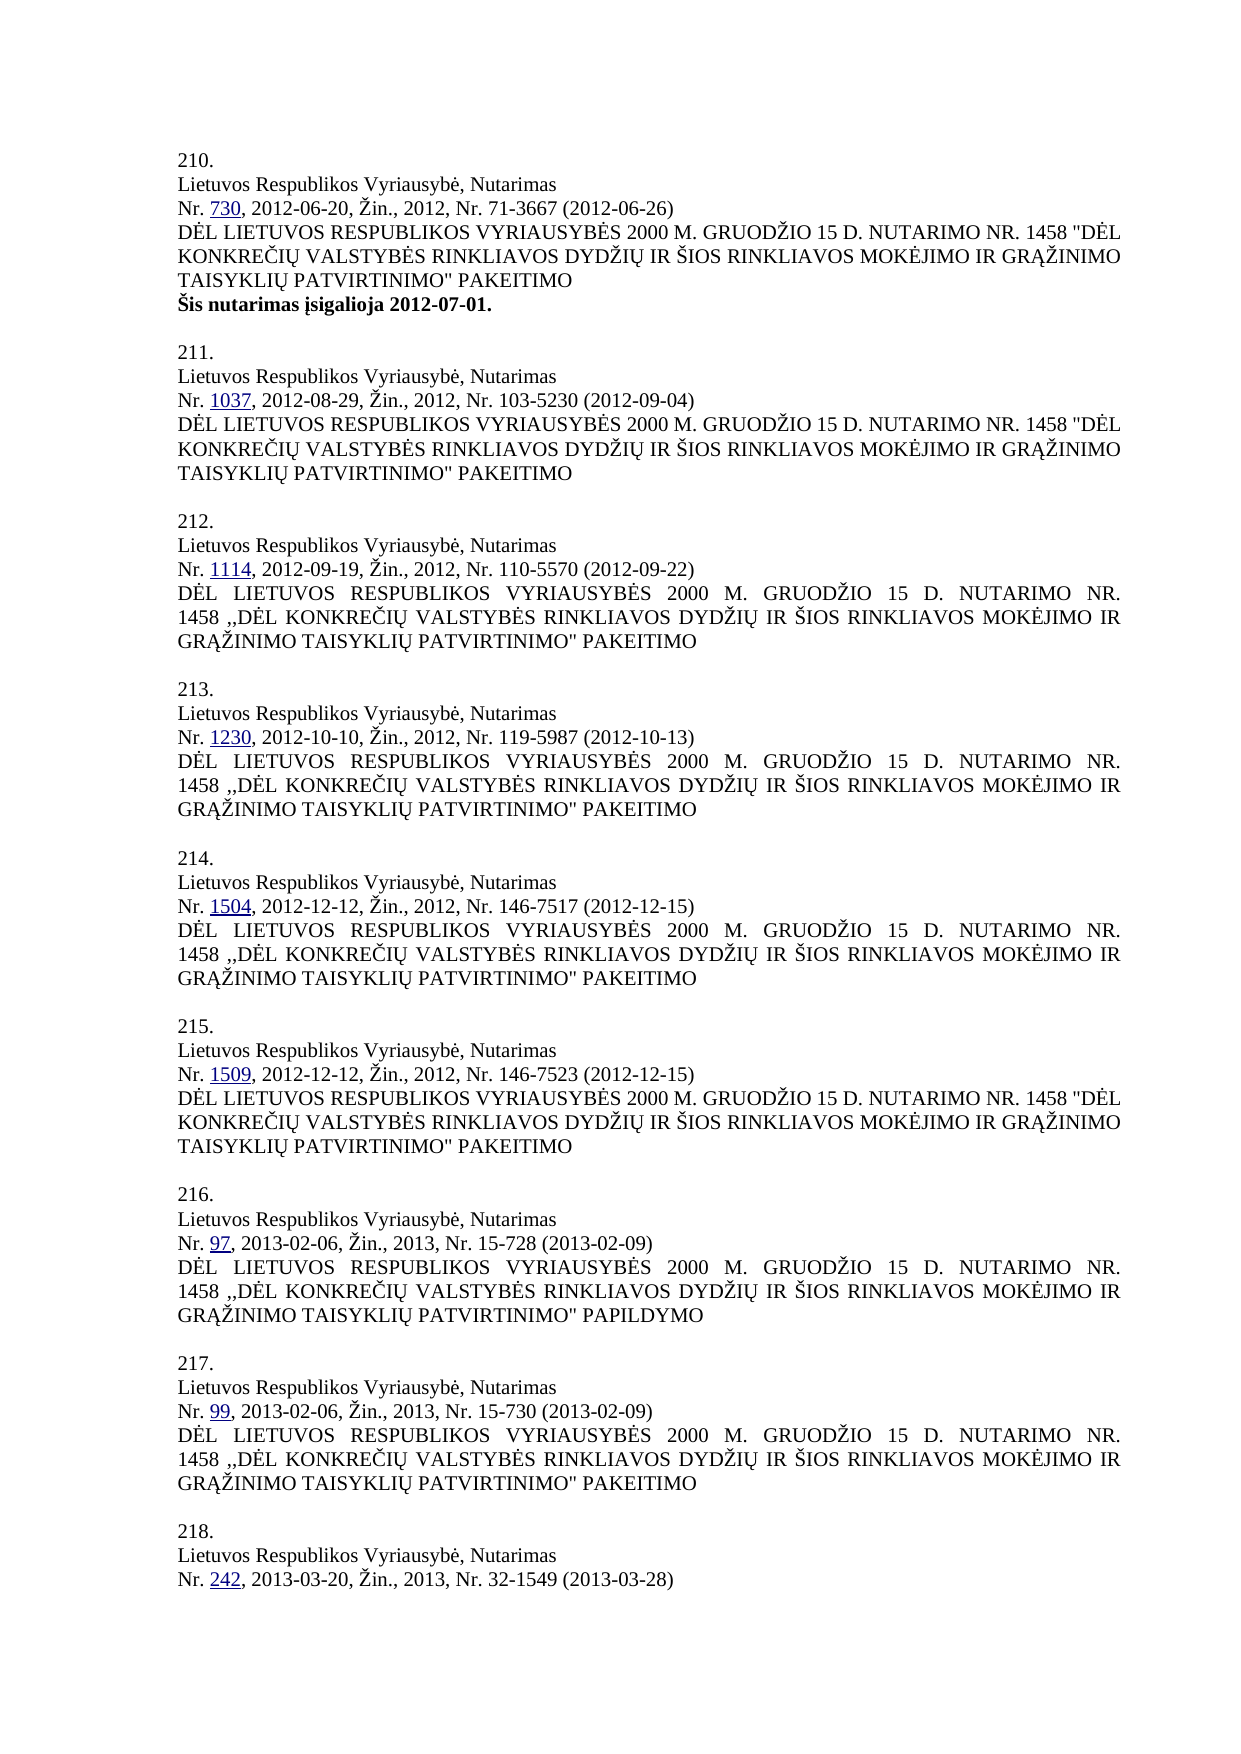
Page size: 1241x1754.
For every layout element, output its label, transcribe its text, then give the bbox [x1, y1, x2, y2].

text Nr. 730, 2012-06-20, Žin., 2012, Nr. 71-3667 (2012-06-26) [177, 196, 1122, 220]
text DĖL LIETUVOS RESPUBLIKOS VYRIAUSYBĖS 2000 M. GRUODŽIO 15 D. NUTARIMO NR. 1458 ,,DĖL KONKREČIŲ VALSTYBĖS RINKLIAVOS DYDŽIŲ IR ŠIOS RINKLIAVOS MOKĖJIMO IR GRĄŽINIMO TAISYKLIŲ PATVIRTINIMO" PAKEITIMO [177, 749, 1122, 821]
text Lietuvos Respublikos Vyriausybė, Nutarimas [177, 1375, 1122, 1399]
text Lietuvos Respublikos Vyriausybė, Nutarimas [177, 1206, 1122, 1231]
text Lietuvos Respublikos Vyriausybė, Nutarimas [177, 1038, 1122, 1062]
text 216. [177, 1182, 1122, 1206]
text 218. [177, 1519, 1122, 1543]
text DĖL LIETUVOS RESPUBLIKOS VYRIAUSYBĖS 2000 M. GRUODŽIO 15 D. NUTARIMO NR. 1458 "DĖL KONKREČIŲ VALSTYBĖS RINKLIAVOS DYDŽIŲ IR ŠIOS RINKLIAVOS MOKĖJIMO IR GRĄŽINIMO TAISYKLIŲ PATVIRTINIMO" PAKEITIMO [177, 220, 1122, 292]
text DĖL LIETUVOS RESPUBLIKOS VYRIAUSYBĖS 2000 M. GRUODŽIO 15 D. NUTARIMO NR. 1458 "DĖL KONKREČIŲ VALSTYBĖS RINKLIAVOS DYDŽIŲ IR ŠIOS RINKLIAVOS MOKĖJIMO IR GRĄŽINIMO TAISYKLIŲ PATVIRTINIMO" PAKEITIMO [177, 412, 1122, 484]
text Lietuvos Respublikos Vyriausybė, Nutarimas [177, 1543, 1122, 1567]
text Lietuvos Respublikos Vyriausybė, Nutarimas [177, 533, 1122, 557]
text 211. [177, 340, 1122, 364]
text DĖL LIETUVOS RESPUBLIKOS VYRIAUSYBĖS 2000 M. GRUODŽIO 15 D. NUTARIMO NR. 1458 ,,DĖL KONKREČIŲ VALSTYBĖS RINKLIAVOS DYDŽIŲ IR ŠIOS RINKLIAVOS MOKĖJIMO IR GRĄŽINIMO TAISYKLIŲ PATVIRTINIMO" PAKEITIMO [177, 1423, 1122, 1495]
text Nr. 97, 2013-02-06, Žin., 2013, Nr. 15-728 (2013-02-09) [177, 1231, 1122, 1254]
text Lietuvos Respublikos Vyriausybė, Nutarimas [177, 172, 1122, 196]
text Lietuvos Respublikos Vyriausybė, Nutarimas [177, 364, 1122, 388]
text Nr. 1037, 2012-08-29, Žin., 2012, Nr. 103-5230 (2012-09-04) [177, 388, 1122, 412]
text 217. [177, 1351, 1122, 1375]
text 214. [177, 846, 1122, 869]
text Nr. 99, 2013-02-06, Žin., 2013, Nr. 15-730 (2013-02-09) [177, 1399, 1122, 1423]
text Nr. 1114, 2012-09-19, Žin., 2012, Nr. 110-5570 (2012-09-22) [177, 557, 1122, 581]
text Lietuvos Respublikos Vyriausybė, Nutarimas [177, 869, 1122, 894]
text DĖL LIETUVOS RESPUBLIKOS VYRIAUSYBĖS 2000 M. GRUODŽIO 15 D. NUTARIMO NR. 1458 ,,DĖL KONKREČIŲ VALSTYBĖS RINKLIAVOS DYDŽIŲ IR ŠIOS RINKLIAVOS MOKĖJIMO IR GRĄŽINIMO TAISYKLIŲ PATVIRTINIMO" PAKEITIMO [177, 918, 1122, 990]
text DĖL LIETUVOS RESPUBLIKOS VYRIAUSYBĖS 2000 M. GRUODŽIO 15 D. NUTARIMO NR. 1458 "DĖL KONKREČIŲ VALSTYBĖS RINKLIAVOS DYDŽIŲ IR ŠIOS RINKLIAVOS MOKĖJIMO IR GRĄŽINIMO TAISYKLIŲ PATVIRTINIMO" PAKEITIMO [177, 1086, 1122, 1158]
text 213. [177, 677, 1122, 701]
text Nr. 1509, 2012-12-12, Žin., 2012, Nr. 146-7523 (2012-12-15) [177, 1062, 1122, 1086]
text Nr. 1504, 2012-12-12, Žin., 2012, Nr. 146-7517 (2012-12-15) [177, 894, 1122, 918]
text Nr. 242, 2013-03-20, Žin., 2013, Nr. 32-1549 (2013-03-28) [177, 1567, 1122, 1591]
text DĖL LIETUVOS RESPUBLIKOS VYRIAUSYBĖS 2000 M. GRUODŽIO 15 D. NUTARIMO NR. 1458 ,,DĖL KONKREČIŲ VALSTYBĖS RINKLIAVOS DYDŽIŲ IR ŠIOS RINKLIAVOS MOKĖJIMO IR GRĄŽINIMO TAISYKLIŲ PATVIRTINIMO" PAKEITIMO [177, 581, 1122, 653]
text 215. [177, 1014, 1122, 1038]
text 210. [177, 148, 1122, 172]
text DĖL LIETUVOS RESPUBLIKOS VYRIAUSYBĖS 2000 M. GRUODŽIO 15 D. NUTARIMO NR. 1458 ,,DĖL KONKREČIŲ VALSTYBĖS RINKLIAVOS DYDŽIŲ IR ŠIOS RINKLIAVOS MOKĖJIMO IR GRĄŽINIMO TAISYKLIŲ PATVIRTINIMO" PAPILDYMO [177, 1254, 1122, 1327]
text 212. [177, 509, 1122, 533]
text Šis nutarimas įsigalioja 2012-07-01. [177, 292, 1122, 316]
text Nr. 1230, 2012-10-10, Žin., 2012, Nr. 119-5987 (2012-10-13) [177, 725, 1122, 749]
text Lietuvos Respublikos Vyriausybė, Nutarimas [177, 701, 1122, 725]
